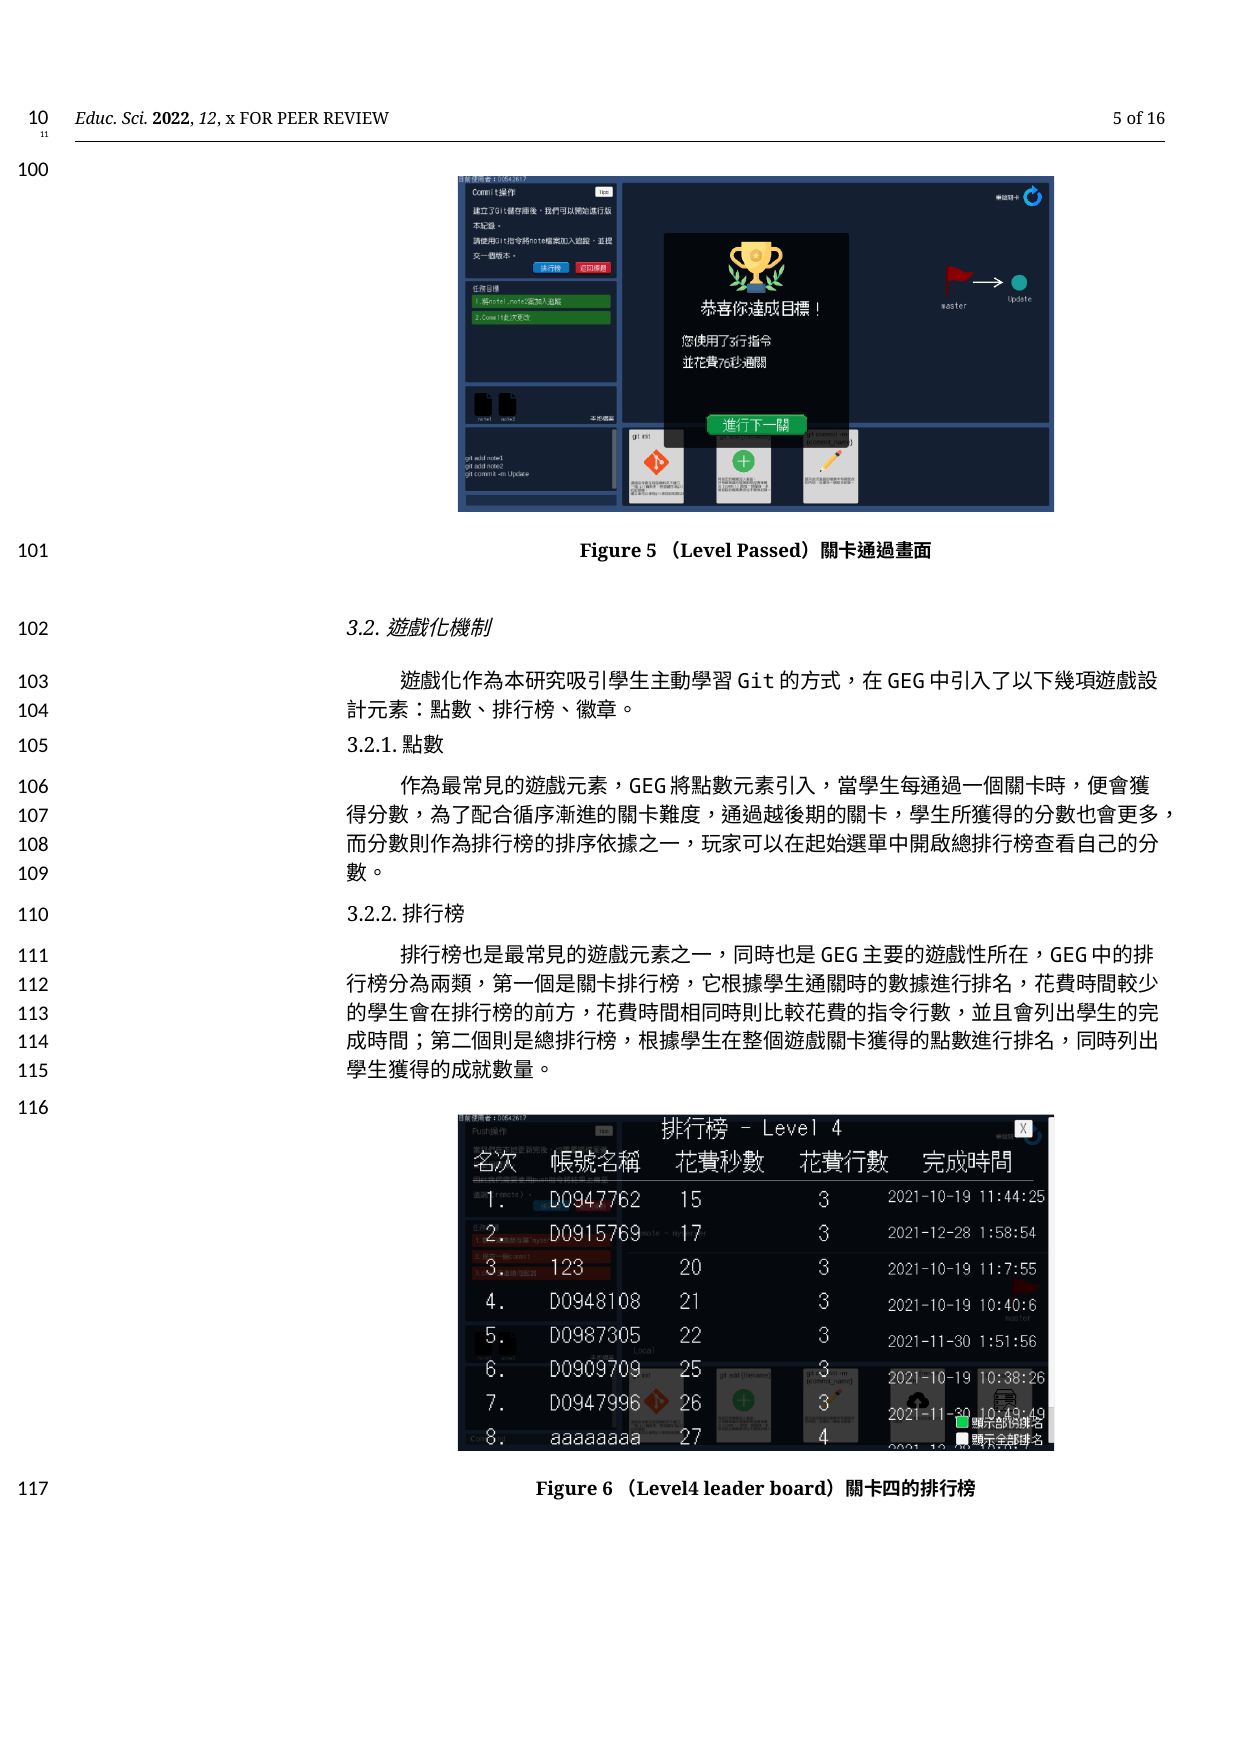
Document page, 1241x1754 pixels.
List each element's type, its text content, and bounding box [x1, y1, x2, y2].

subtitle 遊戲化作為本研究吸引學生主動學習Git的方式，在GEG中引入了以下幾項遊戲設計元素：點數、排行榜、徽章。 [347, 666, 1165, 723]
subtitle 3.2.2. 排行榜 [347, 898, 1165, 927]
subtitle 作為最常見的遊戲元素，GEG將點數元素引入，當學生每通過一個關卡時，便會獲得分數，為了配合循序漸進的關卡難度，通過越後期的關卡，學生所獲得的分數也會更多，而分數則作為排行榜的排序依據之一，玩家可以在起始選單中開啟總排行榜查看自己的分數。 [347, 771, 1165, 886]
subtitle 排行榜也是最常見的遊戲元素之一，同時也是GEG主要的遊戲性所在，GEG中的排行榜分為兩類，第一個是關卡排行榜，它根據學生通關時的數據進行排名，花費時間較少的學生會在排行榜的前方，花費時間相同時則比較花費的指令行數，並且會列出學生的完成時間；第二個則是總排行榜，根據學生在整個遊戲關卡獲得的點數進行排名，同時列出學生獲得的成就數量。 [347, 940, 1165, 1083]
subtitle 3.2.1. 點數 [347, 730, 1165, 758]
text Figure 6 （Level4 leader board）關卡四的排行榜 [347, 1475, 1165, 1501]
text Figure 5 （Level Passed）關卡通過畫面 [347, 536, 1165, 562]
subtitle 3.2. 遊戲化機制 [347, 612, 1165, 641]
